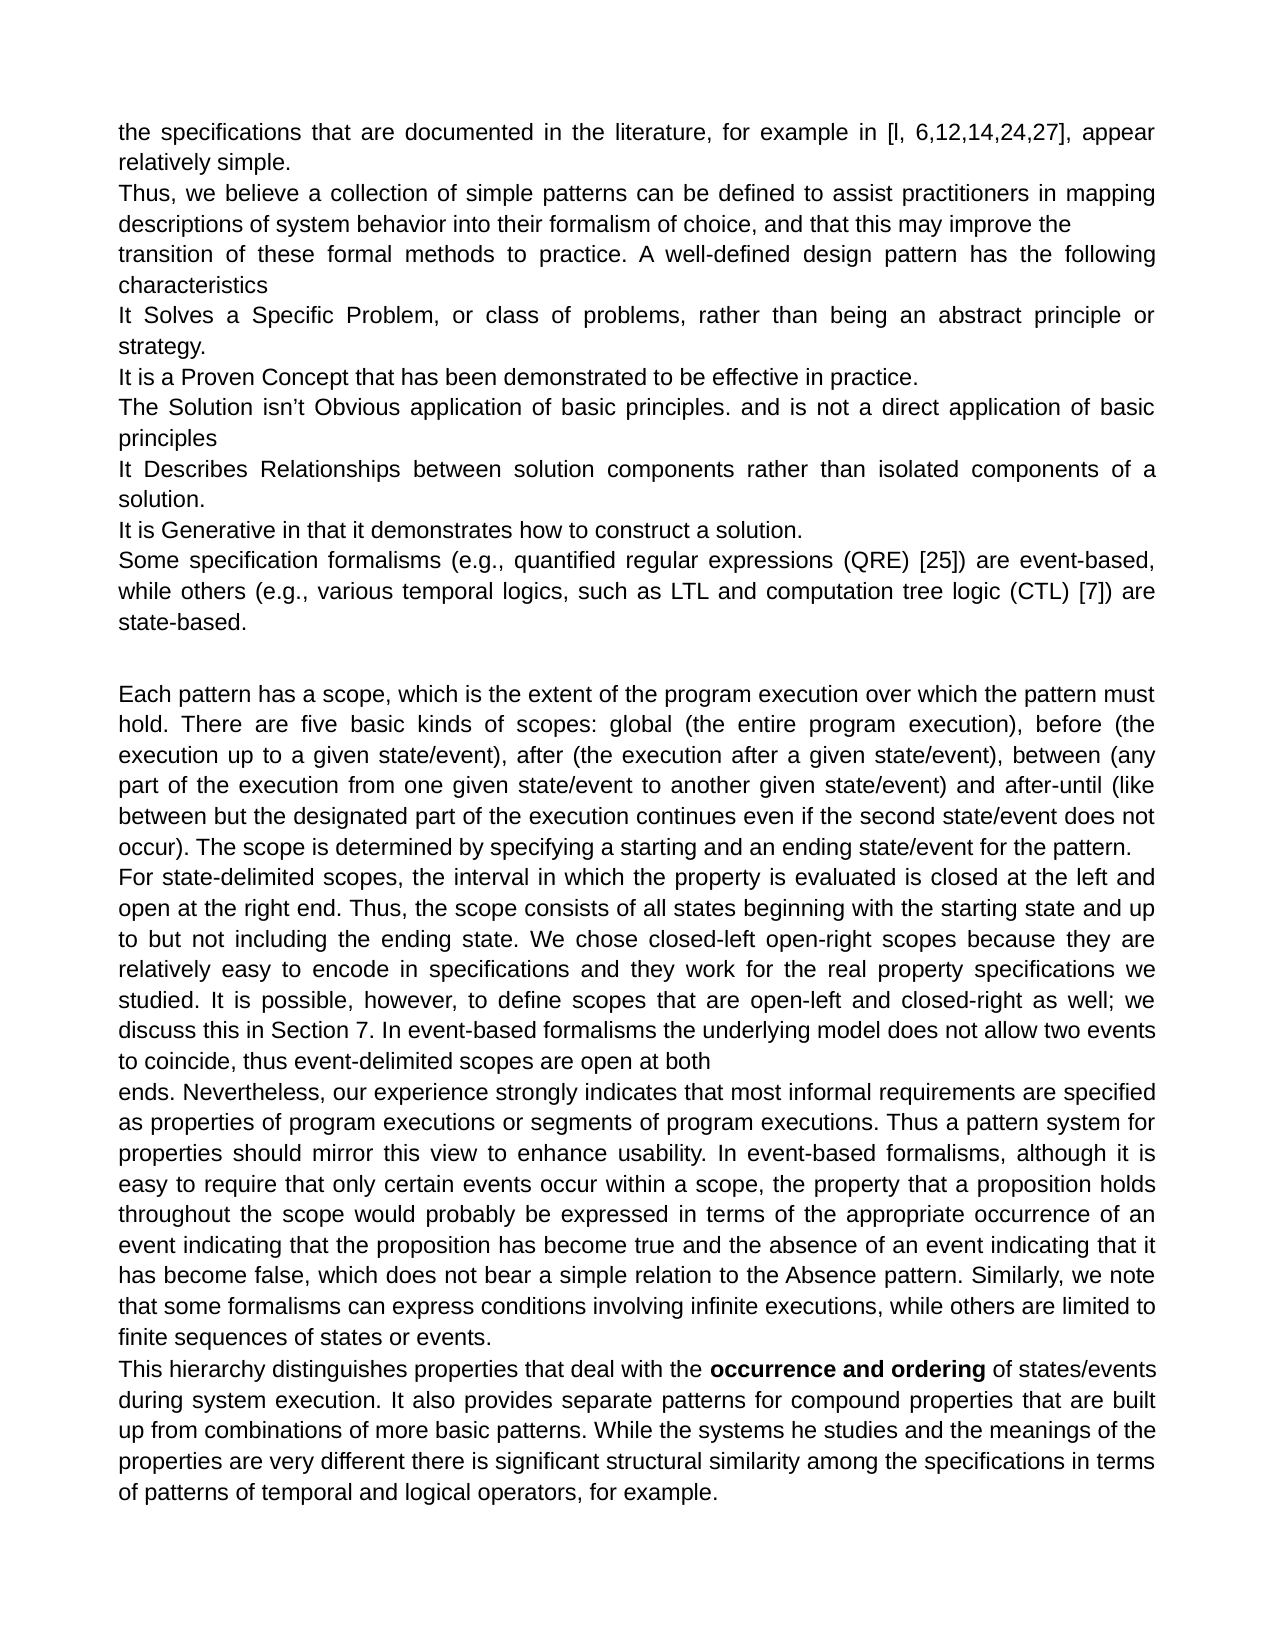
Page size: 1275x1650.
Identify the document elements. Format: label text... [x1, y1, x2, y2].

text For state-delimited scopes, the interval in which the property is evaluated is closed at the left and open at the right end. Thus, the scope consists of all states beginning with the starting state and up to but not including the ending state. We chose closed-left open-right scopes because they are relatively easy to encode in specifications and they work for the real property specifications we studied. It is possible, however, to define scopes that are open-left and closed-right as well; we discuss this in Section 7. In event-based formalisms the underlying model does not allow two events to coincide, thus event-delimited scopes are open at both [118, 864, 1157, 1074]
text It is a Proven Concept that has been demonstrated to be effective in practice. [118, 363, 1157, 390]
text transition of these formal methods to practice. A well-defined design pattern has the following characteristics [118, 241, 1157, 298]
text It is Generative in that it demonstrates how to construct a solution. [118, 516, 1157, 543]
text Some specification formalisms (e.g., quantified regular expressions (QRE) [25]) are event-based, while others (e.g., various temporal logics, such as LTL and computation tree logic (CTL) [7]) are state-based. [118, 547, 1157, 635]
text This hierarchy distinguishes properties that deal with the occurrence and ordering of states/events during system execution. It also provides separate patterns for compound properties that are built up from combinations of more basic patterns. While the systems he studies and the meanings of the properties are very different there is significant structural similarity among the specifications in terms of patterns of temporal and logical operators, for example. [118, 1354, 1157, 1505]
text Each pattern has a scope, which is the extent of the program execution over which the pattern must hold. There are five basic kinds of scopes: global (the entire program execution), before (the execution up to a given state/event), after (the execution after a given state/event), between (any part of the execution from one given state/event to another given state/event) and after-until (like between but the designated part of the execution continues even if the second state/event does not occur). The scope is determined by specifying a starting and an ending state/event for the pattern. [118, 680, 1157, 860]
text The Solution isn’t Obvious application of basic principles. and is not a direct application of basic principles [118, 394, 1157, 451]
text It Solves a Specific Problem, or class of problems, rather than being an abstract principle or strategy. [118, 302, 1157, 359]
text the specifications that are documented in the literature, for example in [l, 6,12,14,24,27], appear relatively simple. [118, 118, 1157, 176]
text ends. Nevertheless, our experience strongly indicates that most informal requirements are specified as properties of program executions or segments of program executions. Thus a pattern system for properties should mirror this view to enhance usability. In event-based formalisms, although it is easy to require that only certain events occur within a scope, the property that a proposition holds throughout the scope would probably be expressed in terms of the appropriate occurrence of an event indicating that the proposition has become true and the absence of an event indicating that it has become false, which does not bear a simple relation to the Absence pattern. Similarly, we note that some formalisms can express conditions involving infinite executions, while others are limited to finite sequences of states or events. [118, 1078, 1157, 1350]
text It Describes Relationships between solution components rather than isolated components of a solution. [118, 455, 1157, 512]
text Thus, we believe a collection of simple patterns can be defined to assist practitioners in mapping descriptions of system behavior into their formalism of choice, and that this may improve the [118, 179, 1157, 237]
